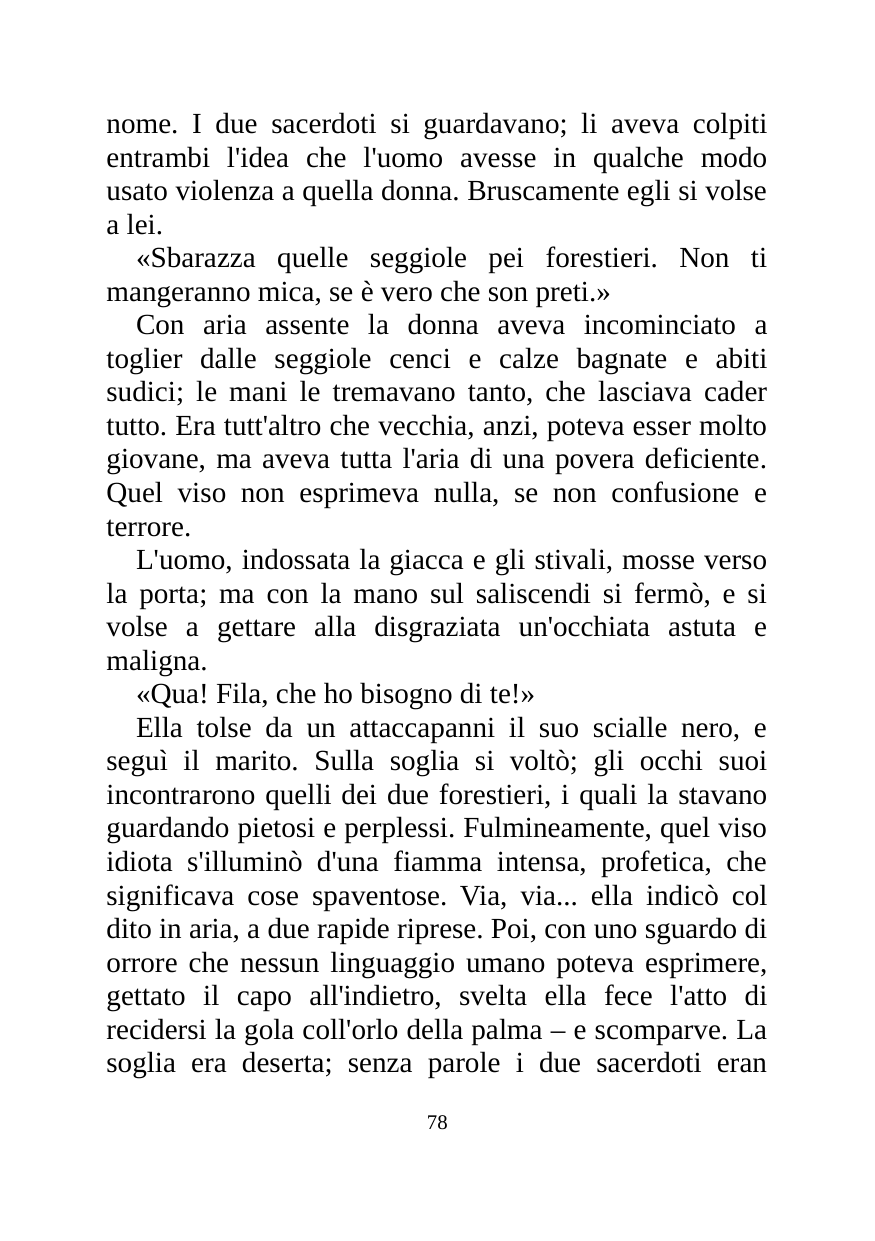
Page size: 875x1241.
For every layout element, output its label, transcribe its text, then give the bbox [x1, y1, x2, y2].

text nome. I due sacerdoti si guardavano; li aveva colpiti entrambi l'idea che l'uomo avesse in qualche modo usato violenza a quella donna. Bruscamente egli si volse a lei. [106, 106, 768, 240]
text «Sbarazza quelle seggiole pei forestieri. Non ti mangeranno mica, se è vero che son preti.» [106, 240, 768, 307]
text Ella tolse da un attaccapanni il suo scialle nero, e seguì il marito. Sulla soglia si voltò; gli occhi suoi incontrarono quelli dei due forestieri, i quali la stavano guardando pietosi e perplessi. Fulmineamente, quel viso idiota s'illuminò d'una fiamma intensa, profetica, che significava cose spaventose. Via, via... ella indicò col dito in aria, a due rapide riprese. Poi, con uno sguardo di orrore che nessun linguaggio umano poteva esprimere, gettato il capo all'indietro, svelta ella fece l'atto di recidersi la gola coll'orlo della palma – e scomparve. La soglia era deserta; senza parole i due sacerdoti eran [106, 710, 768, 1079]
text L'uomo, indossata la giacca e gli stivali, mosse verso la porta; ma con la mano sul saliscendi si fermò, e si volse a gettare alla disgraziata un'occhiata astuta e maligna. [106, 542, 768, 676]
text «Qua! Fila, che ho bisogno di te!» [106, 676, 768, 710]
text Con aria assente la donna aveva incominciato a toglier dalle seggiole cenci e calze bagnate e abiti sudici; le mani le tremavano tanto, che lasciava cader tutto. Era tutt'altro che vecchia, anzi, poteva esser molto giovane, ma aveva tutta l'aria di una povera deficiente. Quel viso non esprimeva nulla, se non confusione e terrore. [106, 307, 768, 542]
